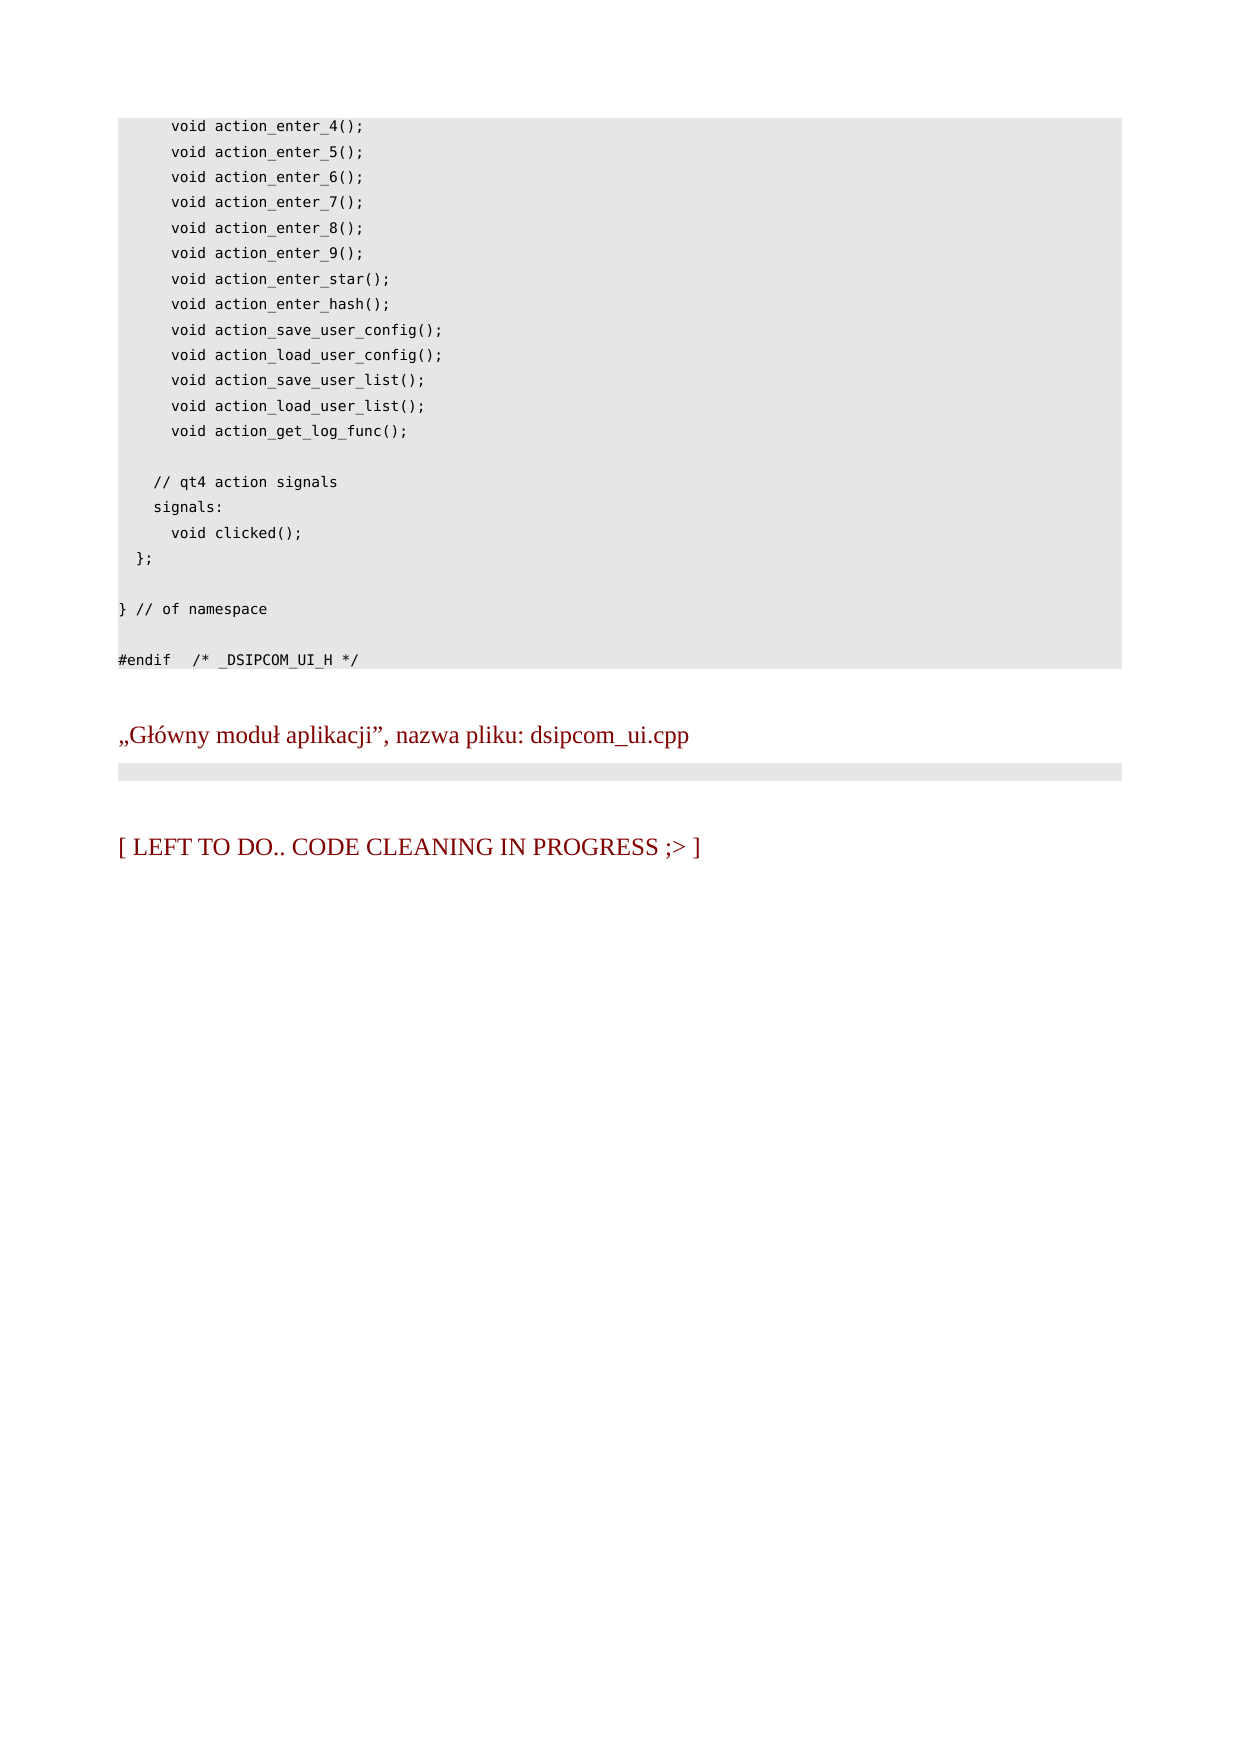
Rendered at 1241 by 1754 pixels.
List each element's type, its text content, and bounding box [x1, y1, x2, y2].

text void action_enter_5(); [118, 143, 1122, 161]
text [ LEFT TO DO.. CODE CLEANING IN PROGRESS ;> ] [118, 832, 1122, 861]
text void action_enter_star(); [118, 271, 1122, 288]
text #endif /* _DSIPCOM_UI_H */ [118, 652, 1122, 669]
text void action_enter_9(); [118, 245, 1122, 262]
text void clicked(); [118, 525, 1122, 542]
text void action_enter_4(); [118, 118, 1122, 135]
text void action_enter_6(); [118, 169, 1122, 186]
text // qt4 action signals [118, 474, 1122, 491]
text }; [118, 550, 1122, 567]
text void action_save_user_list(); [118, 372, 1122, 389]
text void action_enter_7(); [118, 194, 1122, 211]
text void action_save_user_config(); [118, 321, 1122, 338]
text void action_get_log_func(); [118, 423, 1122, 440]
text „Główny moduł aplikacji”, nazwa pliku: dsipcom_ui.cpp [118, 720, 1122, 749]
text void action_enter_8(); [118, 220, 1122, 237]
text void action_load_user_list(); [118, 398, 1122, 415]
text void action_enter_hash(); [118, 296, 1122, 313]
text signals: [118, 499, 1122, 516]
text } // of namespace [118, 601, 1122, 618]
text void action_load_user_config(); [118, 347, 1122, 364]
